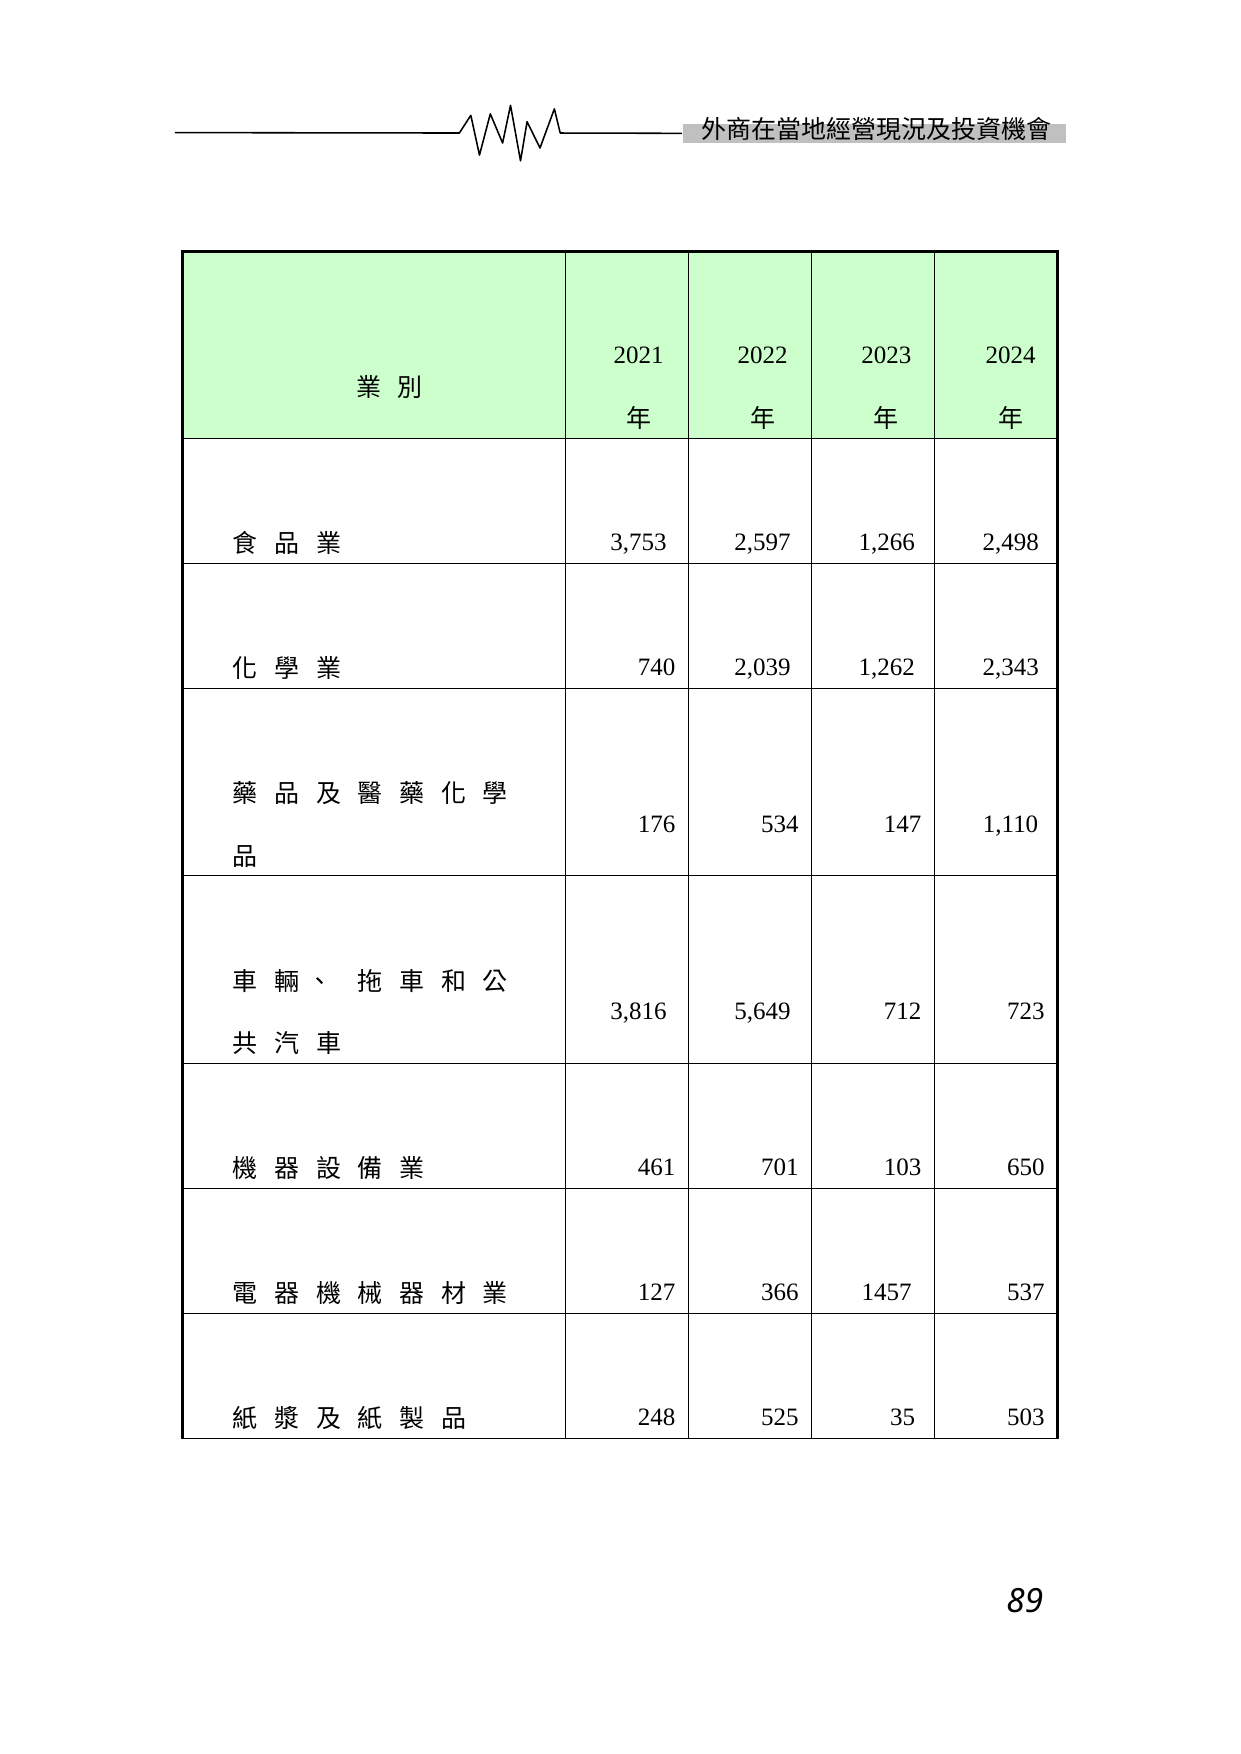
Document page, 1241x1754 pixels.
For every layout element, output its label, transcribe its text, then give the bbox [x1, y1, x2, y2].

table_cell 650 [935, 1064, 1056, 1188]
table_cell 1,266 [812, 439, 934, 563]
table_header 2023年 [812, 253, 934, 438]
table_cell 461 [566, 1064, 688, 1188]
table_cell 366 [689, 1189, 811, 1313]
table_cell 2,343 [935, 564, 1056, 688]
table_header 2021年 [566, 253, 688, 438]
table_cell 35 [812, 1314, 934, 1438]
table_cell 127 [566, 1189, 688, 1313]
table_cell 機器設備業 [184, 1064, 565, 1188]
table_cell 1,110 [935, 689, 1056, 875]
table_cell 534 [689, 689, 811, 875]
table_cell 248 [566, 1314, 688, 1438]
table_cell 503 [935, 1314, 1056, 1438]
table_cell 2,039 [689, 564, 811, 688]
table_cell 藥品及醫藥化學品 [184, 689, 565, 875]
table_cell 紙漿及紙製品 [184, 1314, 565, 1438]
table_cell 712 [812, 876, 934, 1063]
table_cell 2,597 [689, 439, 811, 563]
table_cell 電器機械器材業 [184, 1189, 565, 1313]
table_cell 3,816 [566, 876, 688, 1063]
table_cell 740 [566, 564, 688, 688]
table_header 2022年 [689, 253, 811, 438]
table_cell 3,753 [566, 439, 688, 563]
table_cell 食品業 [184, 439, 565, 563]
table_cell 車輛、拖車和公共汽車 [184, 876, 565, 1063]
table_cell 1457 [812, 1189, 934, 1313]
table_cell 化學業 [184, 564, 565, 688]
table_cell 147 [812, 689, 934, 875]
table_cell 1,262 [812, 564, 934, 688]
table_cell 537 [935, 1189, 1056, 1313]
table_header 2024年 [935, 253, 1056, 438]
table_cell 176 [566, 689, 688, 875]
table_cell 5,649 [689, 876, 811, 1063]
table_cell 525 [689, 1314, 811, 1438]
table_header 業別 [184, 253, 565, 438]
table_cell 723 [935, 876, 1056, 1063]
table_cell 103 [812, 1064, 934, 1188]
table_cell 701 [689, 1064, 811, 1188]
table_cell 2,498 [935, 439, 1056, 563]
